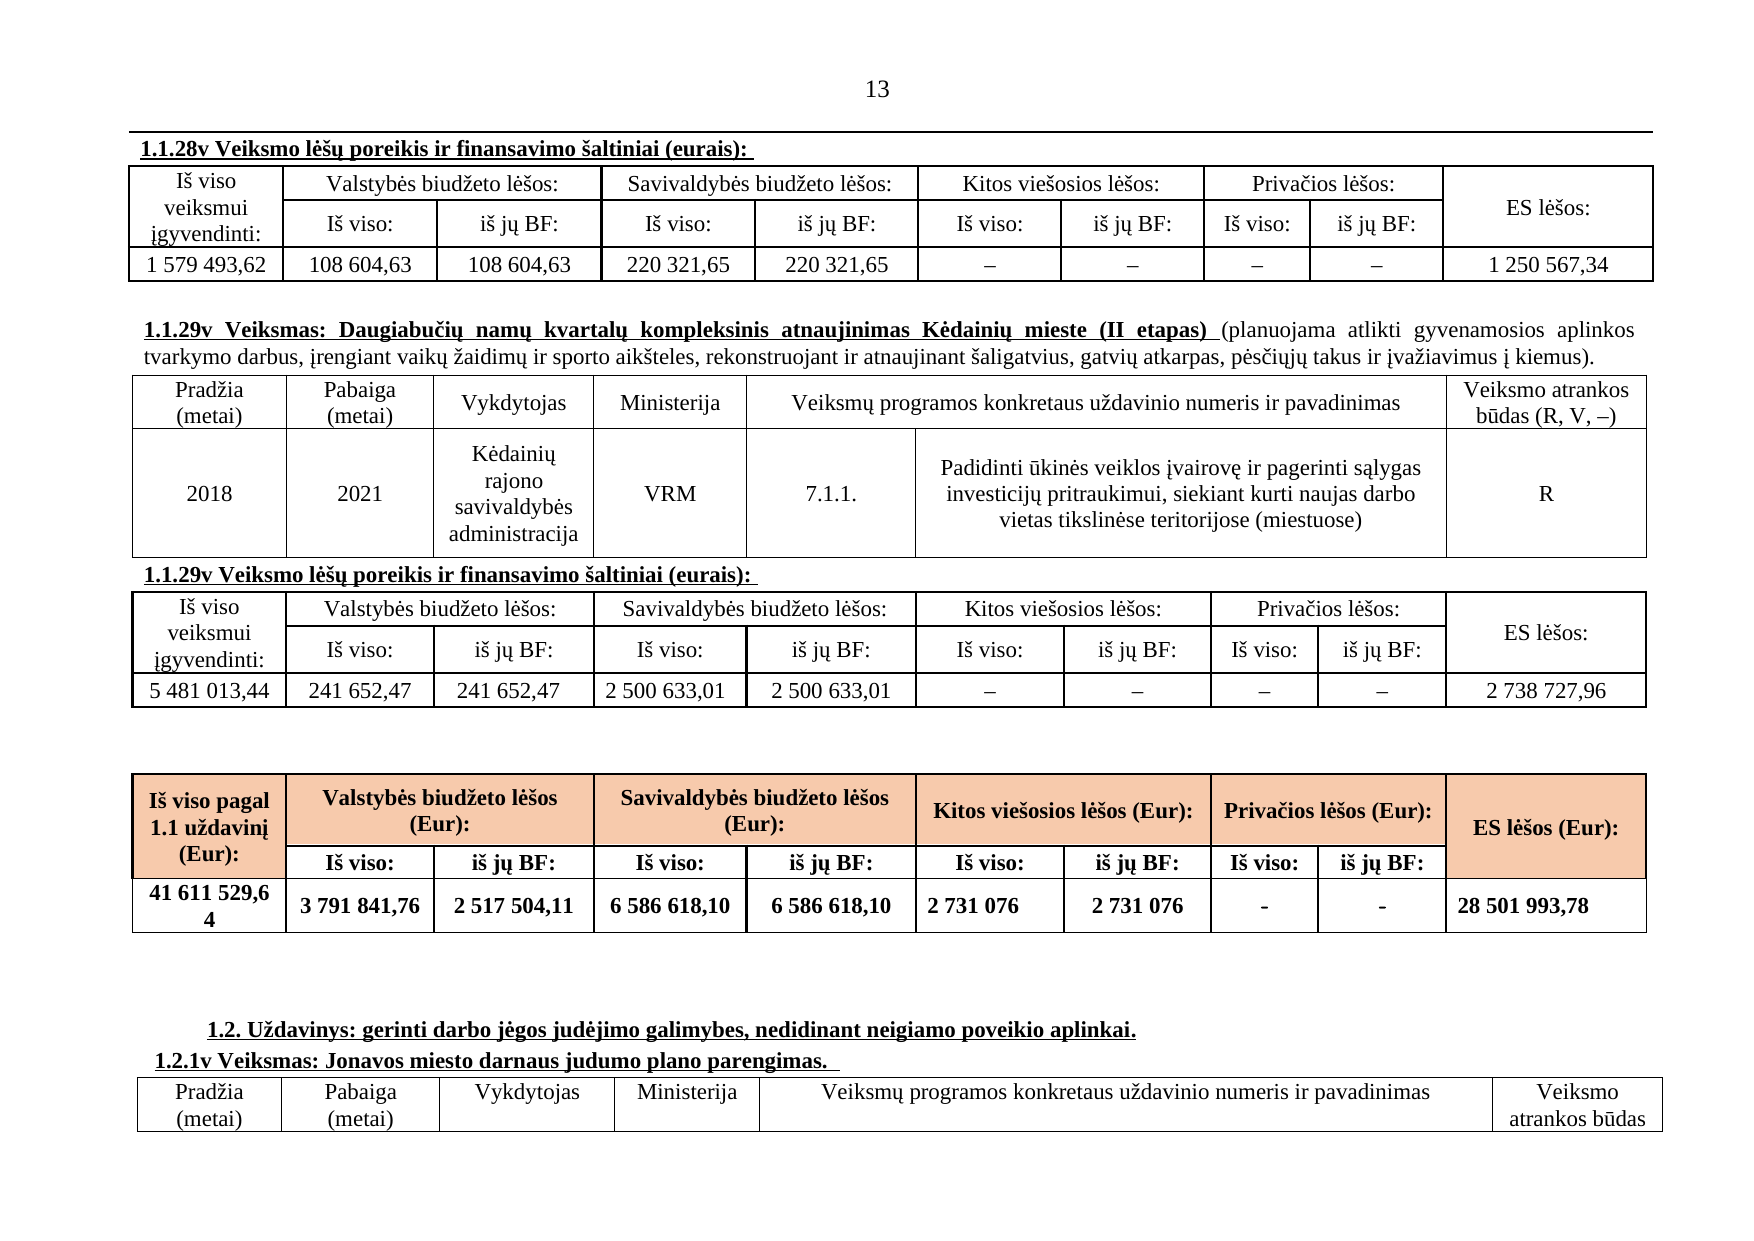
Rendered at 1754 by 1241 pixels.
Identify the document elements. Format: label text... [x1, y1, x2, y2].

table_cell [128, 1077, 137, 1131]
table_cell [1663, 557, 1692, 591]
table_cell [1647, 845, 1663, 878]
table_cell Iš viso veiksmui įgyvendinti: [134, 593, 285, 672]
table_cell VRM [594, 429, 746, 557]
table_cell [746, 740, 916, 773]
table_cell [434, 740, 594, 773]
table_cell Vykdytojas [440, 1078, 614, 1131]
table_cell Veiksmo atrankos būdas (R, V, –) [1447, 376, 1646, 428]
table_cell Kėdainių rajono savivaldybės administracija [434, 429, 593, 557]
table_cell [1446, 740, 1646, 773]
table_cell 2018 [133, 429, 286, 557]
table_cell [1647, 591, 1663, 624]
table_cell Valstybės biudžeto lėšos: [287, 593, 593, 624]
table_cell Iš viso: [1212, 627, 1317, 672]
table_cell iš jų BF: [1319, 627, 1445, 672]
table_cell ES lėšos: [1444, 167, 1652, 246]
table_cell [128, 1044, 137, 1077]
table_cell [128, 557, 132, 591]
table_cell – [919, 248, 1060, 280]
table_cell [594, 740, 746, 773]
table_cell 241 652,47 [435, 674, 593, 706]
table_cell – [1205, 248, 1309, 280]
table_cell iš jų BF: [1062, 201, 1203, 246]
table_header 1.1.29v Veiksmas: Daugiabučių namų kvartalų kompleksinis atnaujinimas Kėdainių mieste (II etapas) (planuojama atlikti gyvenamosios aplinkos tvarkymo darbus, įrengiant vaikų žaidimų ir sporto aikšteles, rekonstruojant ir atnaujinant šaligatvius, gatvių atkarpas, pėsčiųjų takus ir įvažiavimus į kiemus). [133, 311, 1646, 374]
table_cell [1663, 1077, 1692, 1131]
table_header [1646, 311, 1663, 374]
table_cell – [1065, 674, 1210, 706]
table_cell [133, 740, 286, 773]
table_cell 2021 [287, 429, 433, 557]
table_cell [1647, 878, 1663, 932]
table_cell Iš viso: [595, 847, 745, 878]
table_cell [1663, 428, 1692, 557]
table_cell [128, 740, 132, 773]
table_cell Privačios lėšos: [1205, 167, 1442, 199]
table_cell 1 250 567,34 [1444, 248, 1652, 280]
table_cell Pabaiga (metai) [287, 376, 433, 428]
table_cell [128, 878, 132, 932]
table_cell - [1212, 879, 1317, 932]
table_cell iš jų BF: [756, 201, 917, 246]
table_cell 1 579 493,62 [130, 248, 282, 280]
table_cell Iš viso: [287, 627, 433, 672]
table_cell [1446, 708, 1646, 739]
table_cell Veiksmų programos konkretaus uždavinio numeris ir pavadinimas [747, 376, 1446, 428]
table_cell [434, 708, 594, 739]
table_cell 2 500 633,01 [748, 674, 915, 706]
table_cell Iš viso: [284, 201, 436, 246]
table_cell iš jų BF: [435, 847, 593, 878]
table_cell Savivaldybės biudžeto lėšos (Eur): [595, 775, 915, 844]
table_cell [746, 708, 916, 739]
table_cell 1.2.1v Veiksmas: Jonavos miesto darnaus judumo plano parengimas. [137, 1044, 1663, 1077]
table_cell 220 321,65 [603, 248, 754, 280]
table_cell Kitos viešosios lėšos (Eur): [917, 775, 1210, 844]
table_cell Iš viso: [1212, 847, 1317, 878]
table_cell [1647, 773, 1663, 844]
table_cell Privačios lėšos: [1212, 593, 1445, 624]
table_cell [1647, 375, 1663, 428]
table_cell 28 501 993,78 [1447, 879, 1646, 932]
table_cell Savivaldybės biudžeto lėšos: [595, 593, 915, 624]
table_cell 1.1.28v Veiksmo lėšų poreikis ir finansavimo šaltiniai (eurais): [129, 133, 1653, 165]
table_cell 108 604,63 [284, 248, 436, 280]
table_cell [1211, 708, 1318, 739]
table_cell iš jų BF: [748, 847, 915, 878]
table_cell 241 652,47 [287, 674, 433, 706]
table_cell Iš viso: [287, 847, 433, 878]
table_cell [1318, 740, 1446, 773]
table_cell [128, 706, 132, 739]
table_cell Iš viso: [917, 627, 1063, 672]
table_cell [133, 708, 286, 739]
table_cell Kitos viešosios lėšos: [917, 593, 1210, 624]
table_cell – [917, 674, 1063, 706]
table_cell iš jų BF: [1319, 847, 1445, 878]
table_cell ES lėšos (Eur): [1447, 775, 1645, 878]
table_cell Pabaiga (metai) [282, 1078, 439, 1131]
table_header [128, 311, 132, 374]
table_cell iš jų BF: [435, 627, 593, 672]
table_cell 2 731 076 [917, 879, 1063, 932]
table_cell Kitos viešosios lėšos: [919, 167, 1203, 199]
table_cell iš jų BF: [1065, 627, 1210, 672]
table_cell Veiksmo atrankos būdas [1493, 1078, 1662, 1131]
table_cell Iš viso: [595, 627, 745, 672]
table_cell Vykdytojas [434, 376, 593, 428]
table_cell – [1311, 248, 1442, 280]
table_cell ES lėšos: [1447, 593, 1645, 672]
table_cell Iš viso: [919, 201, 1060, 246]
table_cell 7.1.1. [747, 429, 915, 557]
table_cell Iš viso: [1205, 201, 1309, 246]
table_cell [1663, 878, 1692, 932]
table_cell 220 321,65 [756, 248, 917, 280]
table_cell 2 738 727,96 [1447, 674, 1645, 706]
table_cell 41 611 529,64 [133, 879, 285, 932]
table_cell Padidinti ūkinės veiklos įvairovę ir pagerinti sąlygas investicijų pritraukimui, siekiant kurti naujas darbo vietas tikslinėse teritorijose (miestuose) [916, 429, 1446, 557]
table_cell [1646, 706, 1663, 739]
table_cell Privačios lėšos (Eur): [1212, 775, 1445, 844]
table_cell iš jų BF: [438, 201, 600, 246]
table_cell [128, 375, 132, 428]
table_cell [1646, 557, 1663, 591]
table_cell 5 481 013,44 [134, 674, 285, 706]
table_cell [1646, 740, 1663, 773]
table_cell [1663, 625, 1692, 672]
table_cell [1663, 672, 1692, 706]
table_cell iš jų BF: [1065, 847, 1210, 878]
table_cell – [1212, 674, 1317, 706]
table_cell [916, 708, 1064, 739]
table_header [1663, 311, 1692, 374]
table_cell [1064, 740, 1211, 773]
table_cell 108 604,63 [438, 248, 600, 280]
table_cell Savivaldybės biudžeto lėšos: [603, 167, 917, 199]
table_cell [1663, 1044, 1692, 1077]
table_cell [916, 740, 1064, 773]
table_cell Ministerija [594, 376, 746, 428]
table_cell Veiksmų programos konkretaus uždavinio numeris ir pavadinimas [760, 1078, 1492, 1131]
table_cell [1647, 672, 1663, 706]
table_cell 2 731 076 [1065, 879, 1210, 932]
table_cell [1663, 845, 1692, 878]
table_cell Pradžia (metai) [138, 1078, 281, 1131]
table_cell – [1062, 248, 1203, 280]
table_cell iš jų BF: [1311, 201, 1442, 246]
table_cell [128, 428, 132, 557]
table_cell [1318, 708, 1446, 739]
table_cell 1.1.29v Veiksmo lėšų poreikis ir finansavimo šaltiniai (eurais): [133, 558, 1646, 591]
table_cell [1663, 706, 1692, 739]
table_cell Valstybės biudžeto lėšos (Eur): [287, 775, 593, 844]
table_cell 2 517 504,11 [435, 879, 593, 932]
table_cell Iš viso veiksmui įgyvendinti: [130, 167, 282, 246]
table_cell [1663, 375, 1692, 428]
table_cell 1.2. Uždavinys: gerinti darbo jėgos judėjimo galimybes, nedidinant neigiamo poveikio aplinkai. [128, 932, 1692, 1043]
table_cell [1064, 708, 1211, 739]
table_cell 3 791 841,76 [287, 879, 433, 932]
table_cell [594, 708, 746, 739]
table_cell [1211, 740, 1318, 773]
table_cell Iš viso pagal 1.1 uždavinį (Eur): [134, 775, 285, 878]
table_cell [1663, 740, 1692, 773]
table_cell - [1319, 879, 1445, 932]
table_cell 6 586 618,10 [595, 879, 745, 932]
table_cell – [1319, 674, 1445, 706]
table_cell Ministerija [615, 1078, 759, 1131]
table_cell iš jų BF: [748, 627, 915, 672]
table_cell Valstybės biudžeto lėšos: [284, 167, 600, 199]
table_cell [1663, 591, 1692, 624]
table_cell 6 586 618,10 [748, 879, 915, 932]
table_cell Iš viso: [917, 847, 1063, 878]
table_cell [286, 708, 434, 739]
table_cell Iš viso: [603, 201, 754, 246]
table_cell 2 500 633,01 [595, 674, 745, 706]
table_cell Pradžia (metai) [133, 376, 286, 428]
table_cell [1647, 625, 1663, 672]
table_cell R [1447, 429, 1646, 557]
table_cell [1647, 428, 1663, 557]
table_cell [1663, 773, 1692, 844]
table_cell [286, 740, 434, 773]
